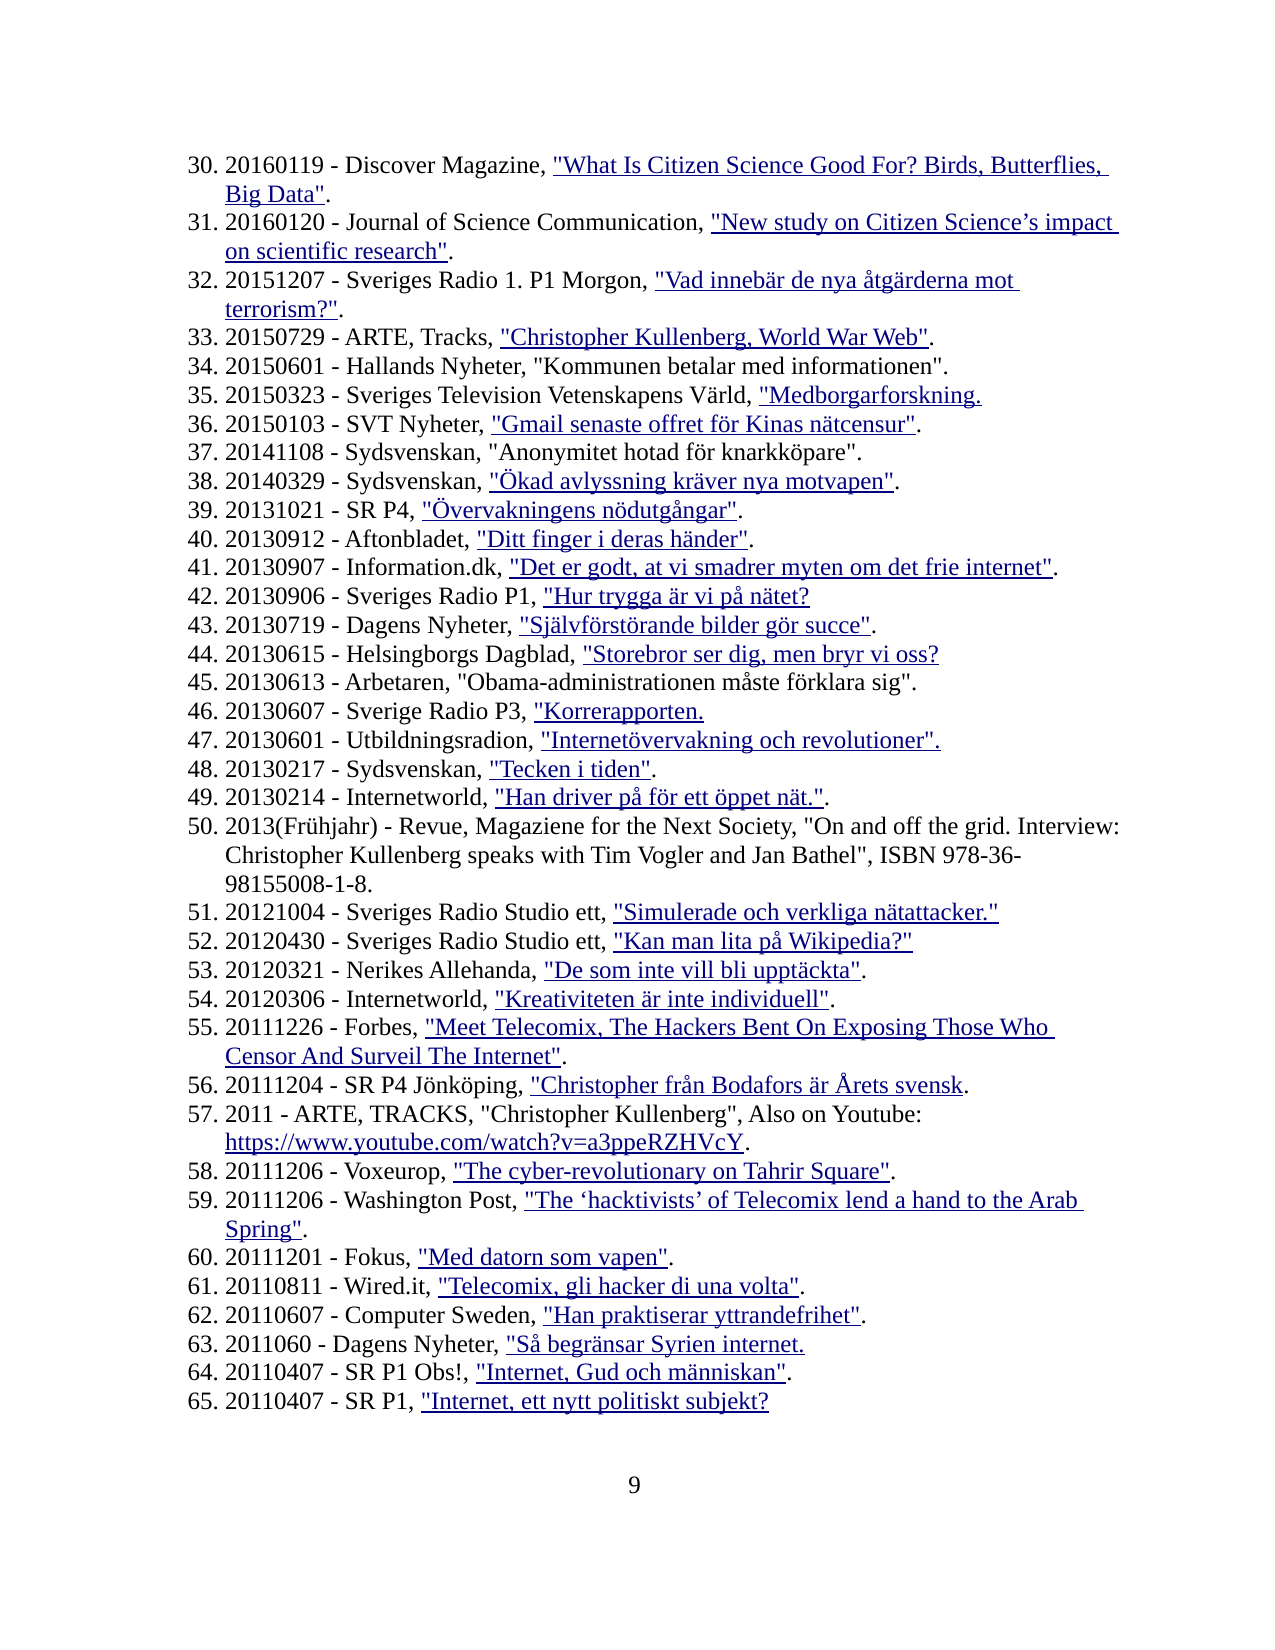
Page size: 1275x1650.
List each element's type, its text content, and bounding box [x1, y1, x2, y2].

list 20130615 - Helsingborgs Dagblad, "Storebror ser dig, men bryr vi oss? [187, 639, 1125, 667]
list 2013(Frühjahr) - Revue, Magaziene for the Next Society, "On and off the grid. Interview: Christopher Kullenberg speaks with Tim Vogler and Jan Bathel", ISBN 978-36-98155008-1-8. [187, 811, 1125, 897]
list 20110407 - SR P1 Obs!, "Internet, Gud och människan". [187, 1357, 1125, 1386]
list 20111226 - Forbes, "Meet Telecomix, The Hackers Bent On Exposing Those Who Censor And Surveil The Internet". [187, 1012, 1125, 1070]
list 20111201 - Fokus, "Med datorn som vapen". [187, 1242, 1125, 1271]
list 20130719 - Dagens Nyheter, "Självförstörande bilder gör succe". [187, 610, 1125, 639]
list 20130607 - Sverige Radio P3, "Korrerapporten. [187, 696, 1125, 725]
list 20121004 - Sveriges Radio Studio ett, "Simulerade och verkliga nätattacker." [187, 897, 1125, 926]
list 20130912 - Aftonbladet, "Ditt finger i deras händer". [187, 524, 1125, 552]
list 20131021 - SR P4, "Övervakningens nödutgångar". [187, 495, 1125, 524]
list 20150729 - ARTE, Tracks, "Christopher Kullenberg, World War Web". [187, 322, 1125, 351]
list 20111206 - Washington Post, "The ‘hacktivists’ of Telecomix lend a hand to the Arab Spring". [187, 1185, 1125, 1242]
list 20110811 - Wired.it, "Telecomix, gli hacker di una volta". [187, 1271, 1125, 1300]
list 20130906 - Sveriges Radio P1, "Hur trygga är vi på nätet? [187, 581, 1125, 610]
list 20151207 - Sveriges Radio 1. P1 Morgon, "Vad innebär de nya åtgärderna mot terrorism?". [187, 265, 1125, 322]
list 20130907 - Information.dk, "Det er godt, at vi smadrer myten om det frie internet". [187, 552, 1125, 581]
list 20111204 - SR P4 Jönköping, "Christopher från Bodafors är Årets svensk. [187, 1070, 1125, 1099]
list 20141108 - Sydsvenskan, "Anonymitet hotad för knarkköpare". [187, 437, 1125, 466]
list 20150323 - Sveriges Television Vetenskapens Värld, "Medborgarforskning. [187, 380, 1125, 409]
list 20160120 - Journal of Science Communication, "New study on Citizen Science’s impact on scientific research". [187, 207, 1125, 265]
list 20150601 - Hallands Nyheter, "Kommunen betalar med informationen". [187, 351, 1125, 380]
list 2011060 - Dagens Nyheter, "Så begränsar Syrien internet. [187, 1329, 1125, 1357]
list 20140329 - Sydsvenskan, "Ökad avlyssning kräver nya motvapen". [187, 466, 1125, 495]
list 20120430 - Sveriges Radio Studio ett, "Kan man lita på Wikipedia?" [187, 926, 1125, 955]
list 20130613 - Arbetaren, "Obama-administrationen måste förklara sig". [187, 667, 1125, 696]
list 2011 - ARTE, TRACKS, "Christopher Kullenberg", Also on Youtube: https://www.youtube.com/watch?v=a3ppeRZHVcY. [187, 1099, 1125, 1156]
list 20110407 - SR P1, "Internet, ett nytt politiskt subjekt? [187, 1386, 1125, 1415]
list 20130601 - Utbildningsradion, "Internetövervakning och revolutioner". [187, 725, 1125, 754]
list 20120306 - Internetworld, "Kreativiteten är inte individuell". [187, 984, 1125, 1012]
list 20130214 - Internetworld, "Han driver på för ett öppet nät.". [187, 782, 1125, 811]
list 20111206 - Voxeurop, "The cyber-revolutionary on Tahrir Square". [187, 1156, 1125, 1185]
list 20120321 - Nerikes Allehanda, "De som inte vill bli upptäckta". [187, 955, 1125, 984]
list 20160119 - Discover Magazine, "What Is Citizen Science Good For? Birds, Butterflies, Big Data". [187, 150, 1125, 207]
list 20110607 - Computer Sweden, "Han praktiserar yttrandefrihet". [187, 1300, 1125, 1329]
list 20150103 - SVT Nyheter, "Gmail senaste offret för Kinas nätcensur". [187, 409, 1125, 437]
list 20130217 - Sydsvenskan, "Tecken i tiden". [187, 754, 1125, 782]
